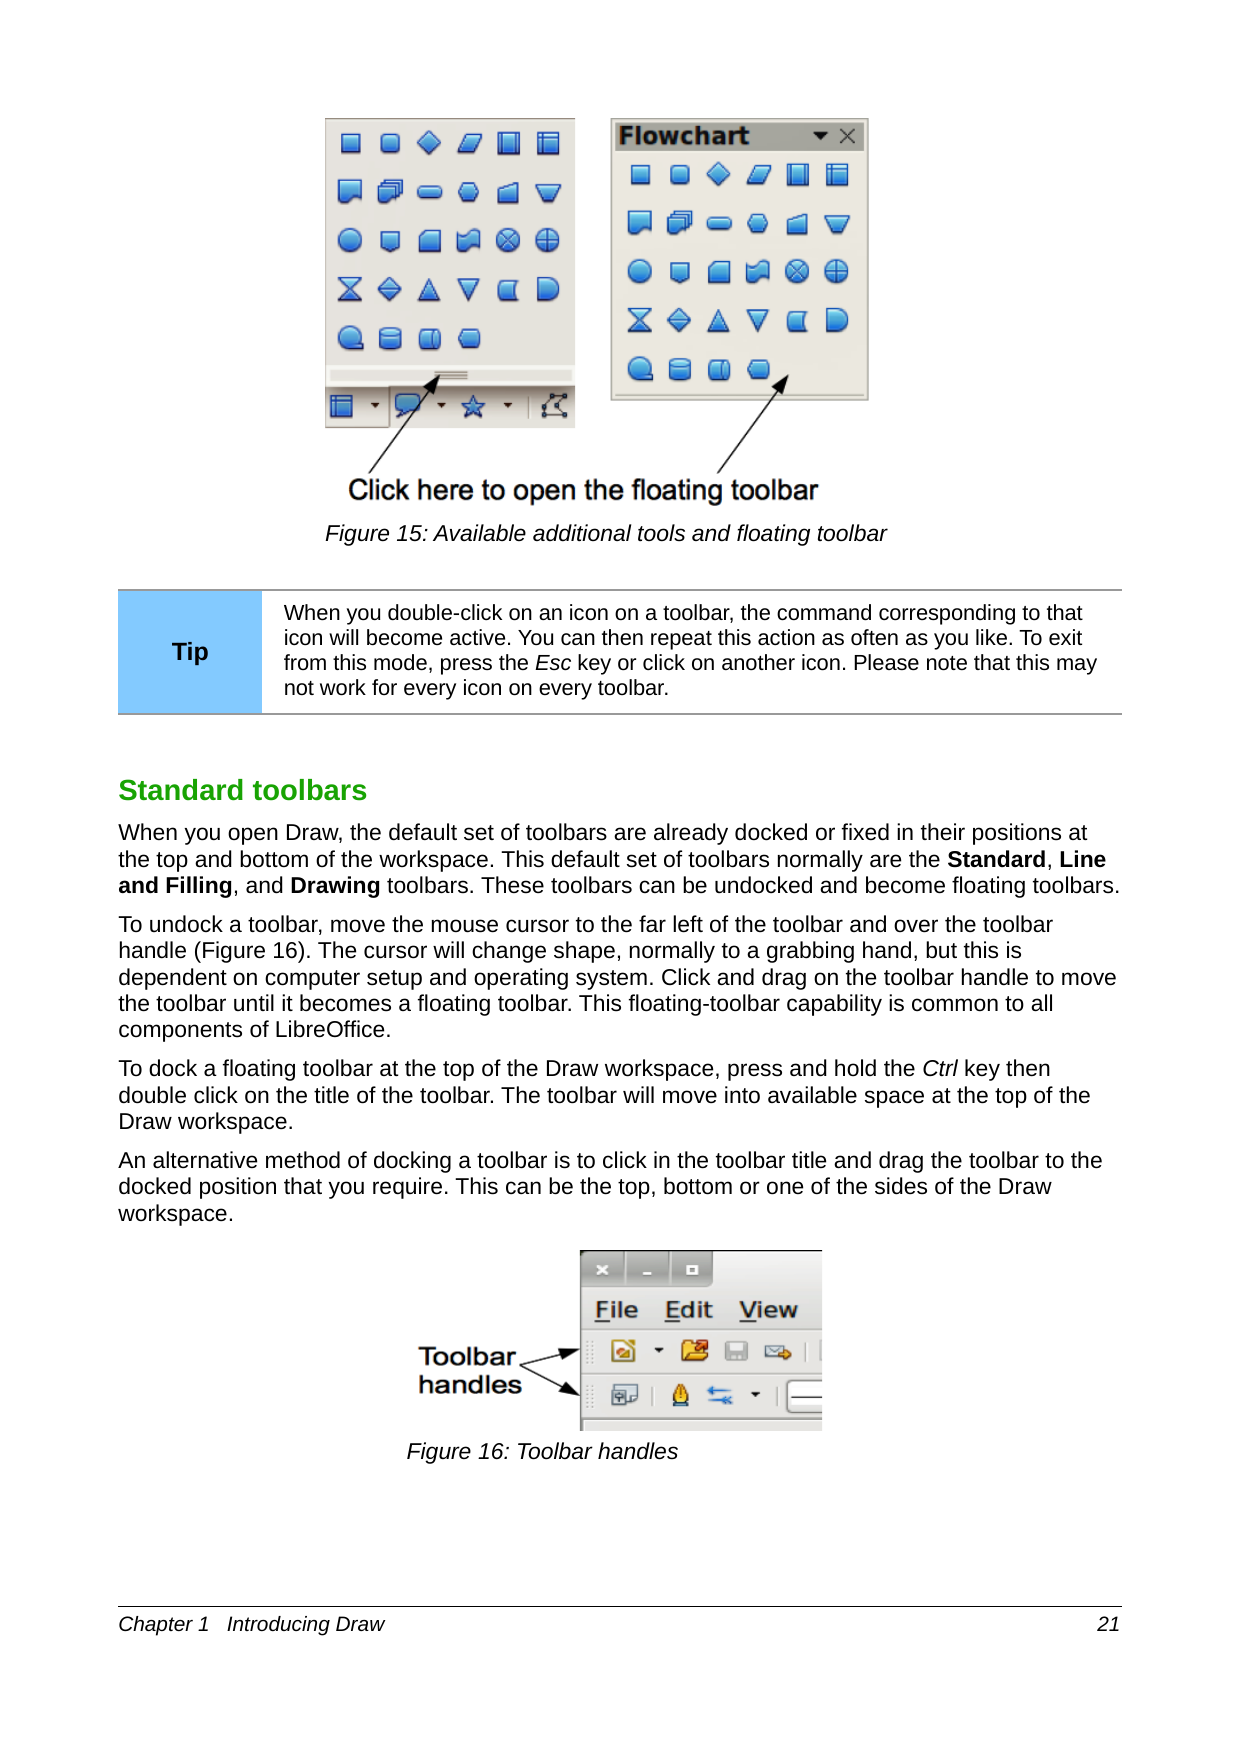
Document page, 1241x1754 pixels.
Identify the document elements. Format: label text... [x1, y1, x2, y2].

text An alternative method of docking a toolbar is to click in the toolbar title and drag the toolbar to the docked position that you require. This can be the top, bottom or one of the sides of the Draw workspace. [118, 1147, 1122, 1226]
picture [325, 118, 871, 514]
text When you open Draw, the default set of toolbars are already docked or fixed in their positions at the top and bottom of the workspace. This default set of toolbars normally are the Standard, Line and Filling, and Drawing toolbars. These toolbars can be undocked and become floating toolbars. [118, 819, 1122, 898]
text To dock a floating toolbar at the top of the Draw workspace, press and hold the Ctrl key then double click on the title of the toolbar. The toolbar will move into available space at the top of the Draw workspace. [118, 1055, 1122, 1134]
table_header When you double-click on an icon on a toolbar, the command corresponding to that icon will become active. You can then repeat this action as often as you like. To exit from this mode, press the Esc key or click on another icon. Please note that this may not work for every icon on every toolbar. [262, 591, 1122, 713]
text To undock a toolbar, move the mouse cursor to the far left of the toolbar and over the toolbar handle (Figure 16). The cursor will change shape, normally to a grabbing hand, but this is dependent on computer setup and operating system. Click and drag on the toolbar handle to move the toolbar until it becomes a floating toolbar. This floating-toolbar capability is common to all components of LibreOffice. [118, 911, 1122, 1043]
subtitle Standard toolbars [118, 773, 1122, 807]
picture [406, 1250, 823, 1432]
text Figure 16: Toolbar handles [406, 1438, 834, 1464]
table_header Tip [118, 591, 262, 713]
text Figure 15: Available additional tools and floating toolbar [325, 520, 915, 547]
